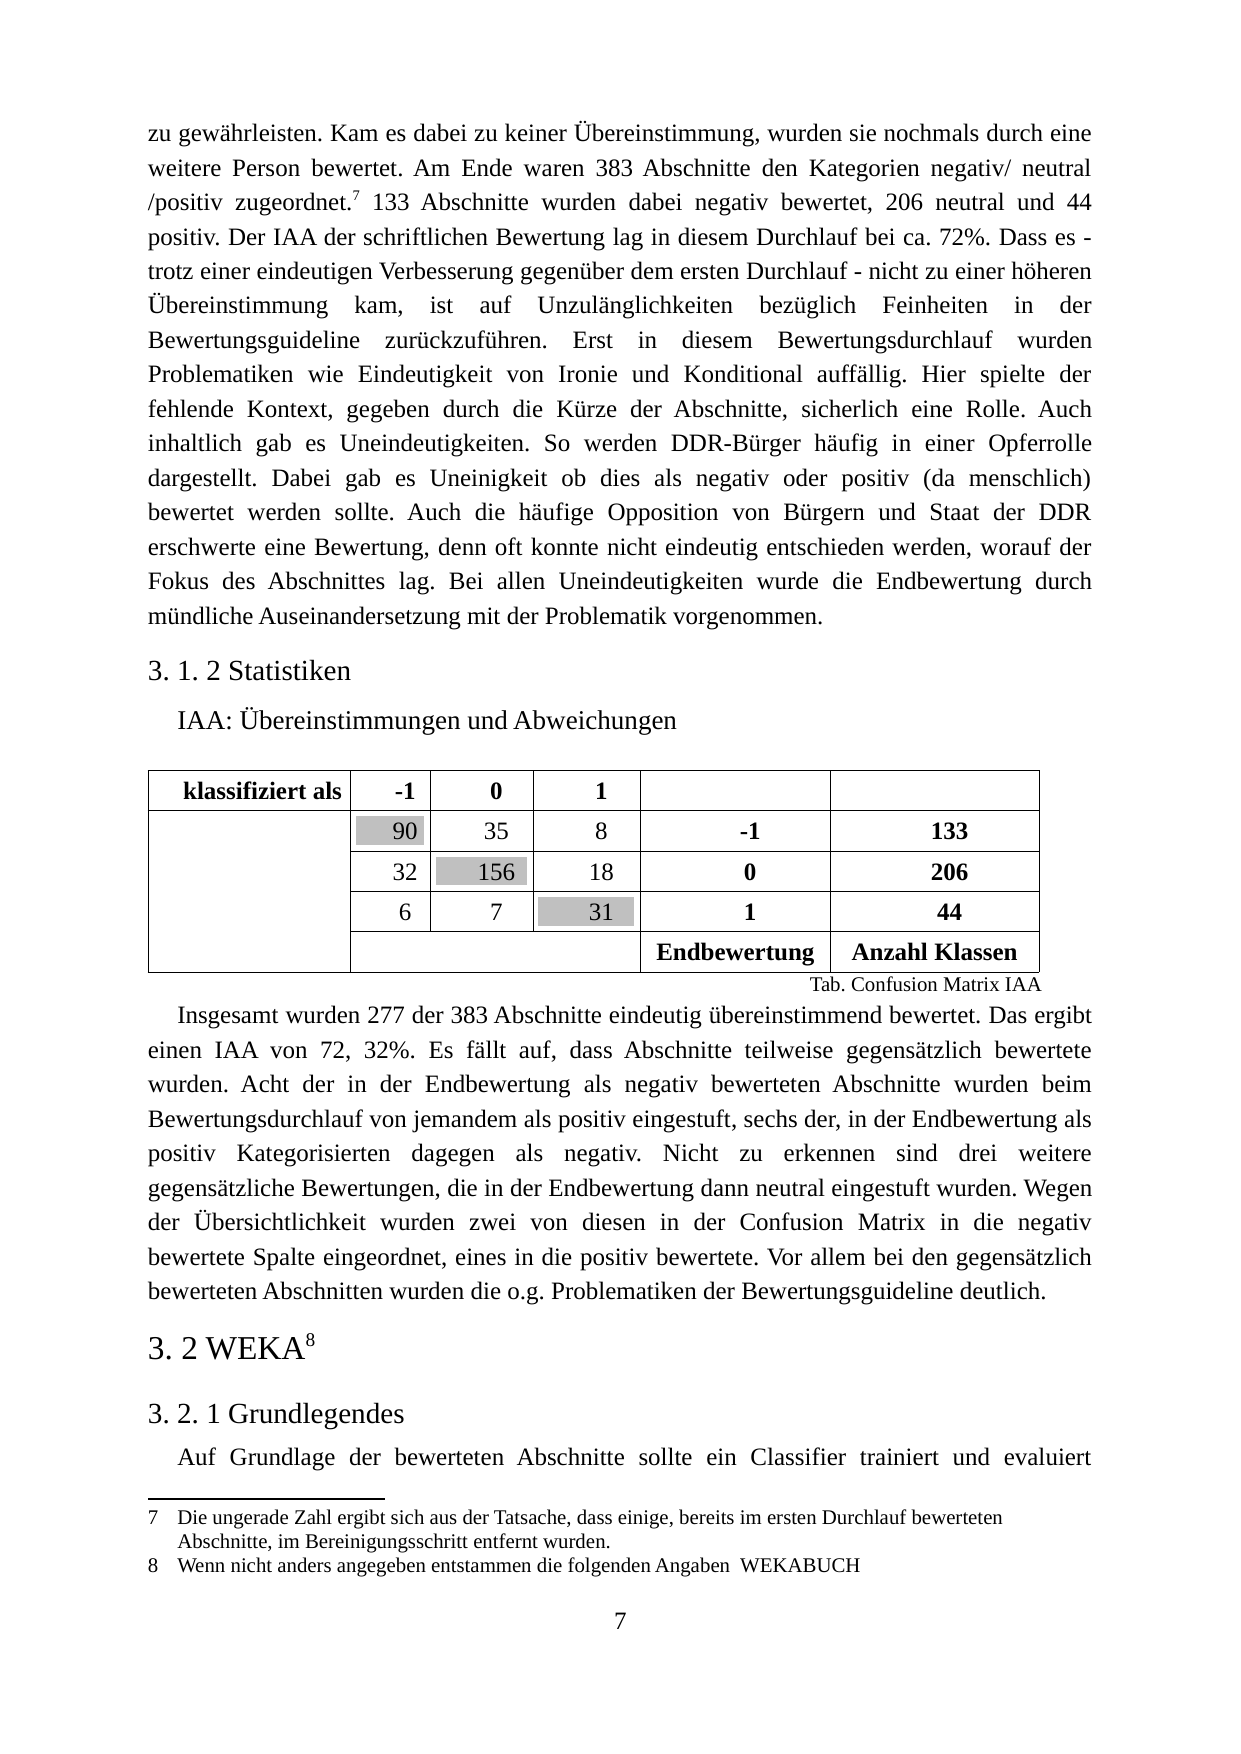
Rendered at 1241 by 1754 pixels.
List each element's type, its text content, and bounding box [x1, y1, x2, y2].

text 3. 1. 2 Statistiken [148, 653, 1093, 687]
table_cell 31 [534, 892, 640, 931]
text Auf Grundlage der bewerteten Abschnitte sollte ein Classifier trainiert und evaluiert [148, 1442, 1093, 1471]
table_cell Anzahl Klassen [831, 932, 1039, 972]
table_header [641, 771, 830, 810]
table_cell 6 [351, 892, 430, 931]
text IAA: Übereinstimmungen und Abweichungen [148, 704, 1093, 735]
text 3. 2. 1 Grundlegendes [148, 1396, 1093, 1430]
table_header -1 [351, 771, 430, 810]
table_cell 206 [831, 852, 1039, 891]
table_cell 1 [641, 892, 830, 931]
table_cell 0 [641, 852, 830, 891]
table_cell 8 [534, 811, 640, 851]
table_cell Endbewertung [641, 932, 830, 972]
text Tab. Confusion Matrix IAA [148, 972, 1093, 996]
text Wenn nicht anders angegeben entstammen die folgenden Angaben WEKABUCH [148, 1553, 1093, 1577]
table_cell 18 [534, 852, 640, 891]
table_cell 32 [351, 852, 430, 891]
table_cell [149, 811, 350, 972]
table_header 1 [534, 771, 640, 810]
table_cell 7 [431, 892, 533, 931]
table_header 0 [431, 771, 533, 810]
table_cell 44 [831, 892, 1039, 931]
table_cell 35 [431, 811, 533, 851]
table_cell 156 [431, 852, 533, 891]
text Insgesamt wurden 277 der 383 Abschnitte eindeutig übereinstimmend bewertet. Das ergibt einen IAA von 72, 32%. Es fällt auf, dass Abschnitte teilweise gegensätzlich bewertete wurden. Acht der in der Endbewertung als negativ bewerteten Abschnitte wurden beim Bewertungsdurchlauf von jemandem als positiv eingestuft, sechs der, in der Endbewertung als positiv Kategorisierten dagegen als negativ. Nicht zu erkennen sind drei weitere gegensätzliche Bewertungen, die in der Endbewertung dann neutral eingestuft wurden. Wegen der Übersichtlichkeit wurden zwei von diesen in der Confusion Matrix in die negativ bewertete Spalte eingeordnet, eines in die positiv bewertete. Vor allem bei den gegensätzlich bewerteten Abschnitten wurden die o.g. Problematiken der Bewertungsguideline deutlich. [148, 1001, 1093, 1305]
table_cell -1 [641, 811, 830, 851]
table_header klassifiziert als [149, 771, 350, 810]
table_cell 90 [351, 811, 430, 851]
text zu gewährleisten. Kam es dabei zu keiner Übereinstimmung, wurden sie nochmals durch eine weitere Person bewertet. Am Ende waren 383 Abschnitte den Kategorien negativ/ neutral /positiv zugeordnet. 133 Abschnitte wurden dabei negativ bewertet, 206 neutral und 44 positiv. Der IAA der schriftlichen Bewertung lag in diesem Durchlauf bei ca. 72%. Dass es - trotz einer eindeutigen Verbesserung gegenüber dem ersten Durchlauf - nicht zu einer höheren Übereinstimmung kam, ist auf Unzulänglichkeiten bezüglich Feinheiten in der Bewertungsguideline zurückzuführen. Erst in diesem Bewertungsdurchlauf wurden Problematiken wie Eindeutigkeit von Ironie und Konditional auffällig. Hier spielte der fehlende Kontext, gegeben durch die Kürze der Abschnitte, sicherlich eine Rolle. Auch inhaltlich gab es Uneindeutigkeiten. So werden DDR-Bürger häufig in einer Opferrolle dargestellt. Dabei gab es Uneinigkeit ob dies als negativ oder positiv (da menschlich) bewertet werden sollte. Auch die häufige Opposition von Bürgern und Staat der DDR erschwerte eine Bewertung, denn oft konnte nicht eindeutig entschieden werden, worauf der Fokus des Abschnittes lag. Bei allen Uneindeutigkeiten wurde die Endbewertung durch mündliche Auseinandersetzung mit der Problematik vorgenommen. [148, 118, 1093, 629]
table_cell 133 [831, 811, 1039, 851]
table_header [831, 771, 1039, 810]
text 3. 2 WEKA [148, 1329, 1093, 1367]
text Die ungerade Zahl ergibt sich aus der Tatsache, dass einige, bereits im ersten Durchlauf bewerteten Abschnitte, im Bereinigungsschritt entfernt wurden. [148, 1505, 1093, 1553]
table_cell [351, 932, 640, 972]
